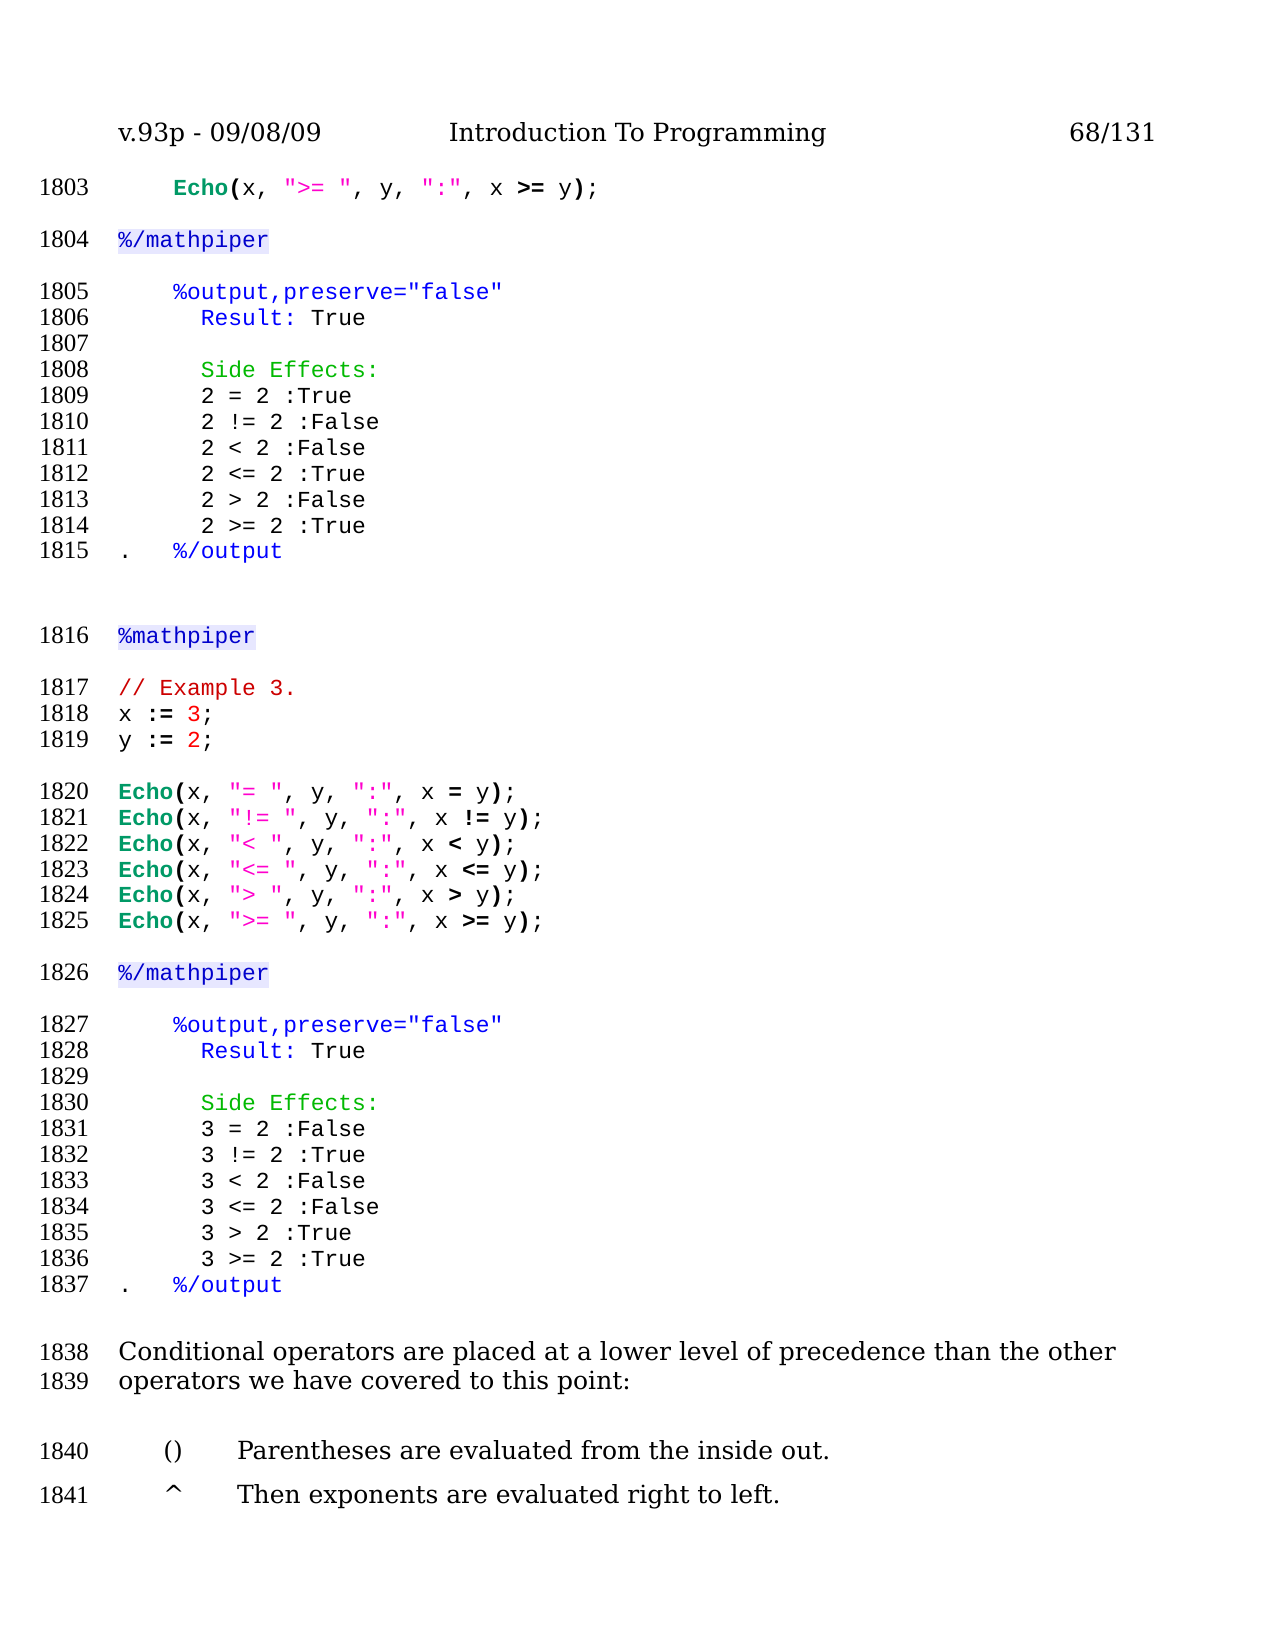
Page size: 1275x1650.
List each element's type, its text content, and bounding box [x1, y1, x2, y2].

text 2 < 2 :False [118, 436, 1157, 462]
text 2 != 2 :False [118, 410, 1157, 436]
text () Parentheses are evaluated from the inside out. [163, 1437, 1157, 1466]
text Echo(x, "<= ", y, ":", x <= y); [118, 858, 1157, 884]
text ^ Then exponents are evaluated right to left. [163, 1481, 1157, 1510]
text %output,preserve="false" [118, 281, 1157, 306]
text Result: True [118, 306, 1157, 332]
text Echo(x, ">= ", y, ":", x >= y); [118, 177, 1157, 203]
text 3 < 2 :False [118, 1169, 1157, 1195]
text 3 >= 2 :True [118, 1247, 1157, 1273]
text Echo(x, "< ", y, ":", x < y); [118, 832, 1157, 858]
text x := 3; [118, 702, 1157, 728]
text 3 > 2 :True [118, 1221, 1157, 1247]
text Echo(x, ">= ", y, ":", x >= y); [118, 910, 1157, 936]
text . %/output [118, 540, 1157, 566]
text Conditional operators are placed at a lower level of precedence than the other operators we have covered to this point: [118, 1337, 1157, 1396]
text 2 = 2 :True [118, 384, 1157, 410]
text Side Effects: [118, 1091, 1157, 1117]
text 2 > 2 :False [118, 488, 1157, 514]
text Echo(x, "> ", y, ":", x > y); [118, 884, 1157, 910]
text Echo(x, "= ", y, ":", x = y); [118, 780, 1157, 806]
text %/mathpiper [118, 229, 1157, 254]
text 3 = 2 :False [118, 1117, 1157, 1143]
text Result: True [118, 1039, 1157, 1065]
text %output,preserve="false" [118, 1013, 1157, 1039]
text // Example 3. [118, 676, 1157, 702]
text Side Effects: [118, 358, 1157, 384]
text 3 <= 2 :False [118, 1195, 1157, 1221]
text 2 >= 2 :True [118, 514, 1157, 540]
text 2 <= 2 :True [118, 462, 1157, 488]
text Echo(x, "!= ", y, ":", x != y); [118, 806, 1157, 832]
text %/mathpiper [118, 962, 1157, 988]
text %mathpiper [118, 624, 1157, 650]
text y := 2; [118, 728, 1157, 754]
text . %/output [118, 1273, 1157, 1299]
text 3 != 2 :True [118, 1143, 1157, 1169]
